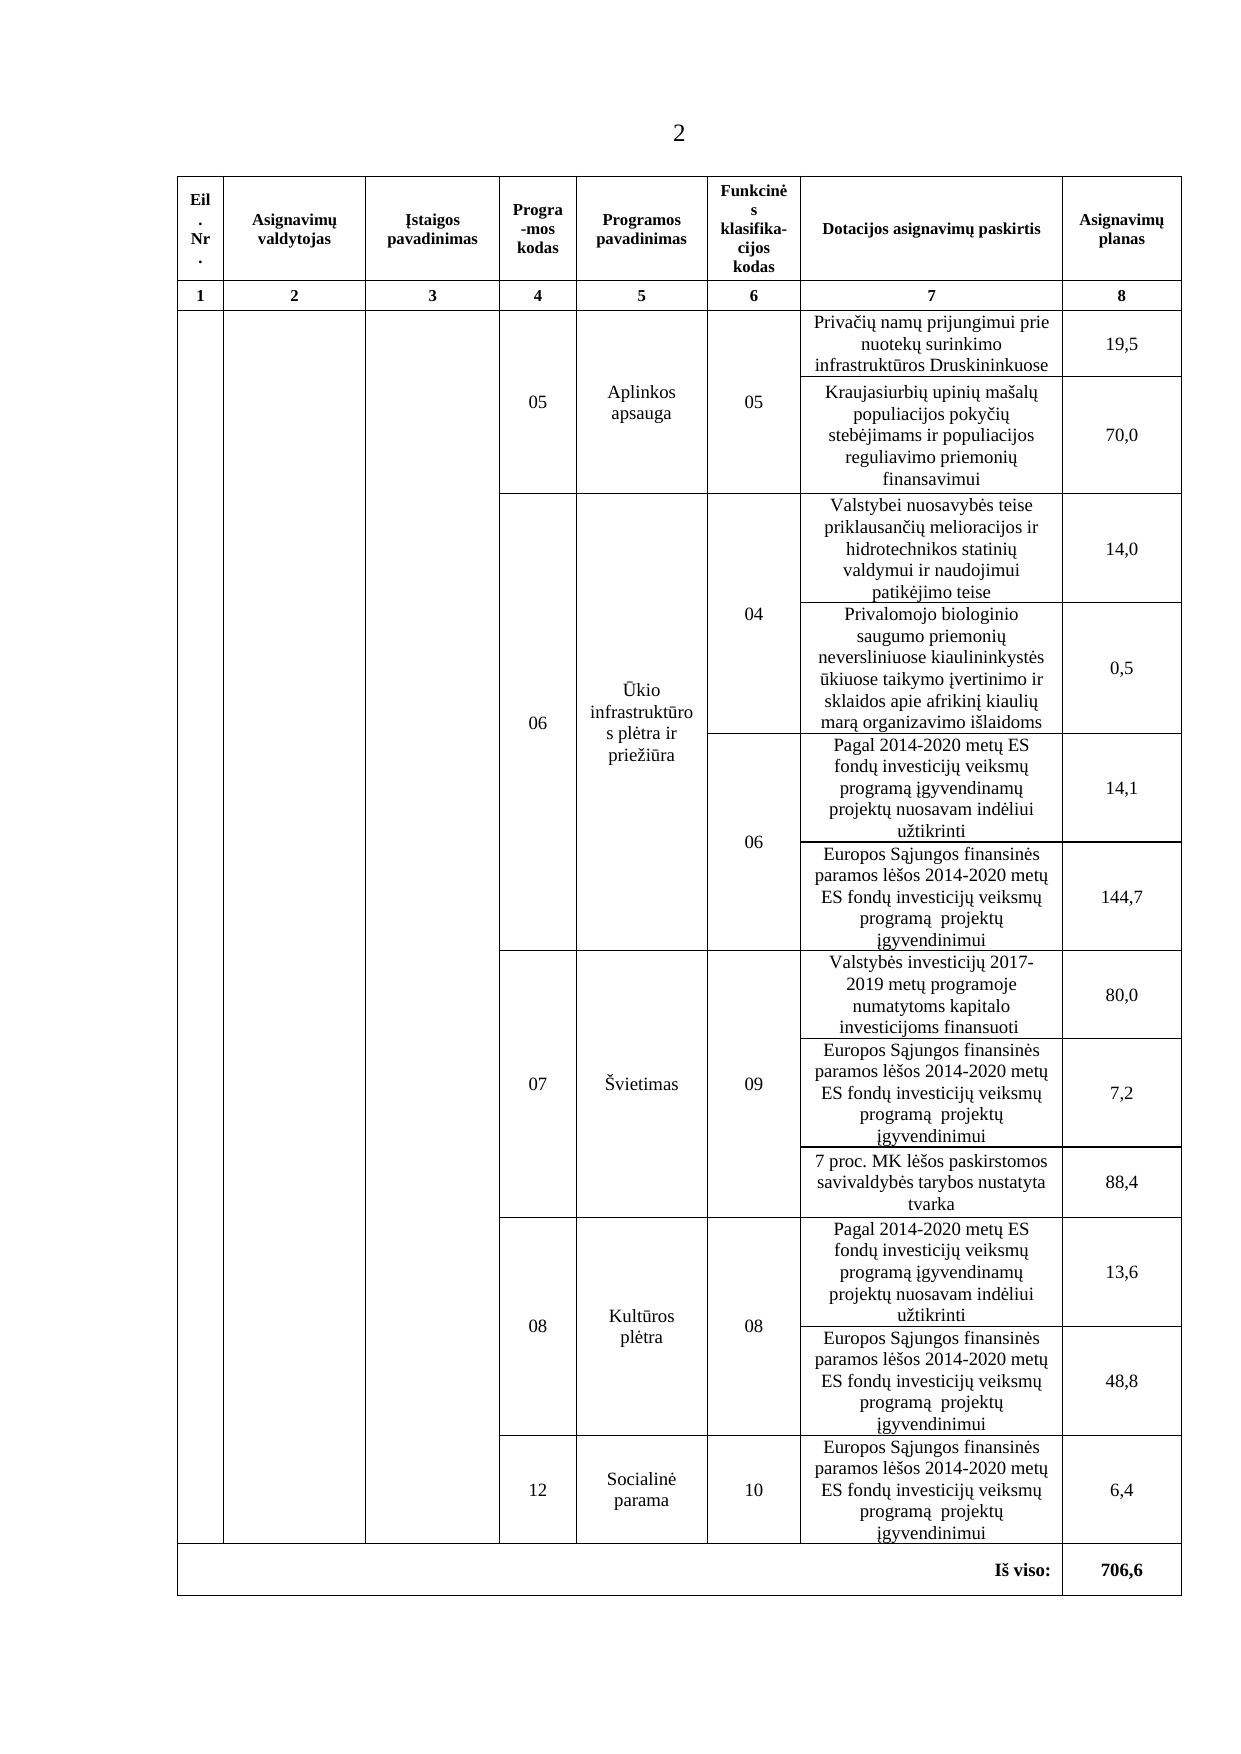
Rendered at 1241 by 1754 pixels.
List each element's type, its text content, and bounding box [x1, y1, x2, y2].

table_cell Pagal 2014-2020 metų ES fondų investicijų veiksmų programą įgyvendinamų projektų nuosavam indėliui užtikrinti [801, 1218, 1062, 1326]
table_header Funkcinės klasifika-cijos kodas [708, 177, 800, 280]
table_cell 1 [178, 281, 223, 310]
table_cell Privačių namų prijungimui prie nuotekų surinkimo infrastruktūros Druskininkuose [801, 311, 1062, 376]
table_cell 88,4 [1063, 1148, 1181, 1217]
table_cell 08 [500, 1218, 576, 1434]
table_cell 06 [500, 494, 576, 950]
table_cell 14,1 [1063, 734, 1181, 841]
table_cell Iš viso: [178, 1544, 1062, 1595]
table_cell 2 [224, 281, 365, 310]
table_cell Europos Sąjungos finansinės paramos lėšos 2014-2020 metų ES fondų investicijų veiksmų programą projektų įgyvendinimui [801, 1436, 1062, 1543]
table_header Progra-mos kodas [500, 177, 576, 280]
table_cell 09 [708, 951, 800, 1217]
table_cell Socialinė parama [577, 1436, 707, 1543]
table_cell Privalomojo biologinio saugumo priemonių neversliniuose kiaulininkystės ūkiuose taikymo įvertinimo ir sklaidos apie afrikinį kiaulių marą organizavimo išlaidoms [801, 603, 1062, 733]
table_cell Aplinkos apsauga [577, 311, 707, 493]
table_cell Kultūros plėtra [577, 1218, 707, 1434]
table_cell 04 [708, 494, 800, 733]
table_cell 80,0 [1063, 951, 1181, 1038]
table_cell 07 [500, 951, 576, 1217]
table_cell 5 [577, 281, 707, 310]
table_cell [178, 311, 223, 1543]
table_cell 19,5 [1063, 311, 1181, 376]
table_cell Valstybės investicijų 2017-2019 metų programoje numatytoms kapitalo investicijoms finansuoti [801, 951, 1062, 1038]
table_cell Kraujasiurbių upinių mašalų populiacijos pokyčių stebėjimams ir populiacijos reguliavimo priemonių finansavimui [801, 377, 1062, 493]
table_cell Valstybei nuosavybės teise priklausančių melioracijos ir hidrotechnikos statinių valdymui ir naudojimui patikėjimo teise [801, 494, 1062, 602]
table_cell 70,0 [1063, 377, 1181, 493]
table_cell 706,6 [1063, 1544, 1181, 1595]
table_cell 8 [1063, 281, 1181, 310]
table_cell 10 [708, 1436, 800, 1543]
table_header Programos pavadinimas [577, 177, 707, 280]
table_cell 6,4 [1063, 1436, 1181, 1543]
table_cell 4 [500, 281, 576, 310]
table_cell 13,6 [1063, 1218, 1181, 1326]
table_cell 7 proc. MK lėšos paskirstomos savivaldybės tarybos nustatyta tvarka [801, 1148, 1062, 1217]
table_cell 6 [708, 281, 800, 310]
table_cell 0,5 [1063, 603, 1181, 733]
table_cell 06 [708, 734, 800, 950]
table_cell Europos Sąjungos finansinės paramos lėšos 2014-2020 metų ES fondų investicijų veiksmų programą projektų įgyvendinimui [801, 1327, 1062, 1434]
table_cell 05 [708, 311, 800, 493]
table_cell 48,8 [1063, 1327, 1181, 1434]
table_cell 3 [366, 281, 499, 310]
table_header Dotacijos asignavimų paskirtis [801, 177, 1062, 280]
table_cell Pagal 2014-2020 metų ES fondų investicijų veiksmų programą įgyvendinamų projektų nuosavam indėliui užtikrinti [801, 734, 1062, 841]
table_cell [224, 311, 365, 1543]
table_header Eil. Nr. [178, 177, 223, 280]
table_cell 7 [801, 281, 1062, 310]
table_cell 12 [500, 1436, 576, 1543]
table_cell [366, 311, 499, 1543]
table_cell Ūkio infrastruktūros plėtra ir priežiūra [577, 494, 707, 950]
table_header Įstaigos pavadinimas [366, 177, 499, 280]
table_header Asignavimų planas [1063, 177, 1181, 280]
table_cell Europos Sąjungos finansinės paramos lėšos 2014-2020 metų ES fondų investicijų veiksmų programą projektų įgyvendinimui [801, 1039, 1062, 1146]
table_cell Europos Sąjungos finansinės paramos lėšos 2014-2020 metų ES fondų investicijų veiksmų programą projektų įgyvendinimui [801, 843, 1062, 950]
table_cell Švietimas [577, 951, 707, 1217]
table_header Asignavimų valdytojas [224, 177, 365, 280]
table_cell 14,0 [1063, 494, 1181, 602]
table_cell 144,7 [1063, 843, 1181, 950]
table_cell 05 [500, 311, 576, 493]
table_cell 7,2 [1063, 1039, 1181, 1146]
table_cell 08 [708, 1218, 800, 1434]
